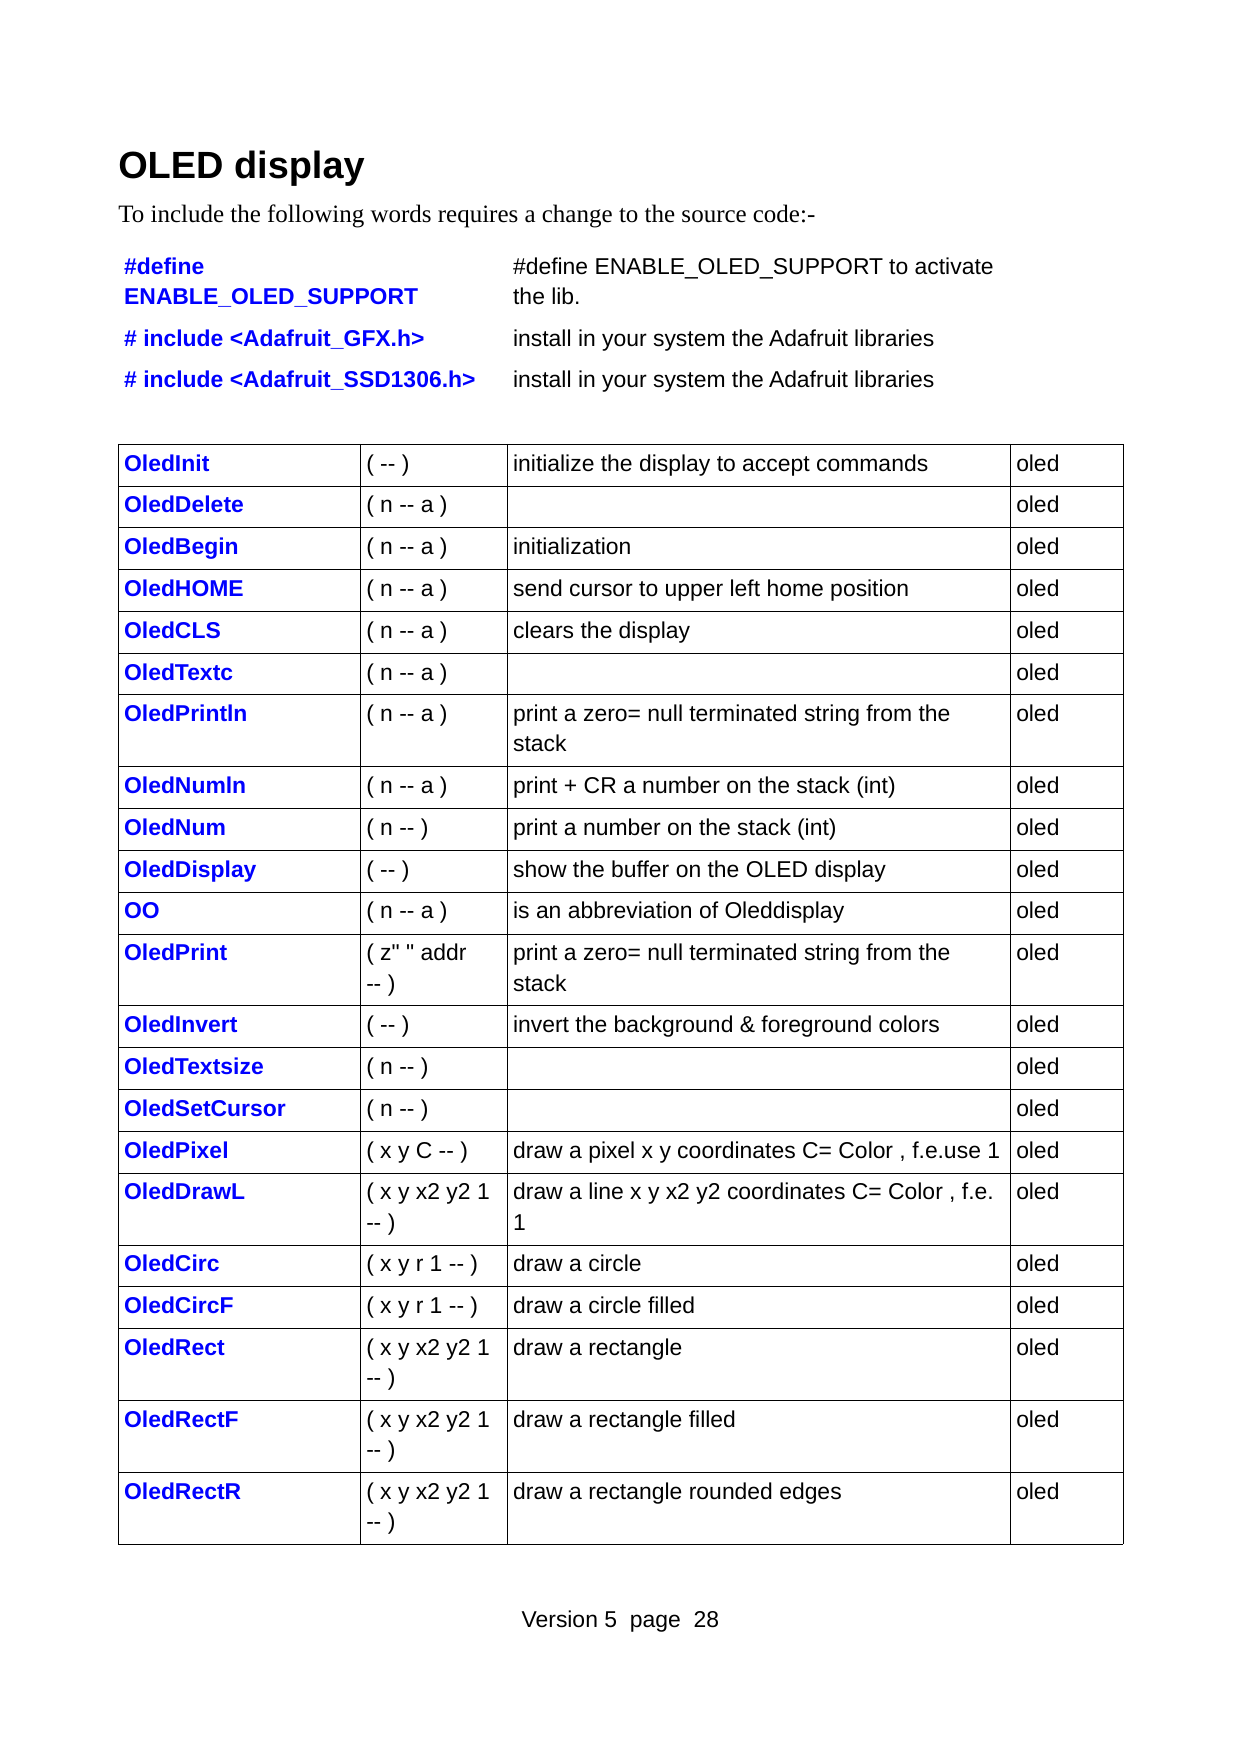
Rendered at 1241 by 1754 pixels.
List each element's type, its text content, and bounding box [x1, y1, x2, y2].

table_cell [1010, 360, 1123, 402]
table_cell OledInvert [119, 1006, 360, 1047]
table_cell initialize the display to accept commands [508, 445, 1010, 486]
table_cell oled [1011, 893, 1123, 933]
table_cell # include <Adafruit_GFX.h> [118, 319, 507, 360]
table_cell [508, 1048, 1010, 1089]
table_cell oled [1011, 487, 1123, 527]
table_cell oled [1011, 1287, 1123, 1328]
table_cell oled [1011, 445, 1123, 486]
table_cell oled [1011, 809, 1123, 850]
table_cell ( n -- a ) [361, 528, 507, 569]
table_header #define ENABLE_OLED_SUPPORT to activate the lib. [507, 247, 1010, 319]
table_cell OledTextc [119, 654, 360, 694]
table_cell OO [119, 893, 360, 933]
table_cell oled [1011, 654, 1123, 694]
subtitle OLED display [118, 143, 1122, 187]
table_cell OledInit [119, 445, 360, 486]
table_header [1010, 247, 1123, 319]
table_cell oled [1011, 1090, 1123, 1131]
table_cell oled [1011, 528, 1123, 569]
table_cell print a number on the stack (int) [508, 809, 1010, 850]
table_cell ( x y r 1 -- ) [361, 1246, 507, 1286]
table_cell OledDelete [119, 487, 360, 527]
table_cell OledPrintln [119, 695, 360, 766]
table_cell ( n -- a ) [361, 695, 507, 766]
table_cell ( x y C -- ) [361, 1132, 507, 1172]
table_cell OledNumln [119, 767, 360, 808]
table_cell ( -- ) [361, 445, 507, 486]
table_cell draw a pixel x y coordinates C= Color , f.e.use 1 [508, 1132, 1010, 1172]
table_cell draw a circle [508, 1246, 1010, 1286]
table_cell ( n -- a ) [361, 767, 507, 808]
table_cell OledBegin [119, 528, 360, 569]
table_cell clears the display [508, 612, 1010, 653]
table_cell ( x y x2 y2 1 -- ) [361, 1174, 507, 1244]
table_cell [1010, 319, 1123, 360]
table_cell OledDisplay [119, 851, 360, 892]
table_cell ( n -- a ) [361, 487, 507, 527]
table_cell ( x y x2 y2 1 -- ) [361, 1329, 507, 1400]
table_cell oled [1011, 1174, 1123, 1244]
table_cell print a zero= null terminated string from the stack [508, 935, 1010, 1005]
table_cell oled [1011, 570, 1123, 611]
table_cell oled [1011, 1401, 1123, 1472]
table_cell [1010, 402, 1123, 444]
table_cell install in your system the Adafruit libraries [507, 319, 1010, 360]
table_cell install in your system the Adafruit libraries [507, 360, 1010, 402]
table_cell OledDrawL [119, 1174, 360, 1244]
table_header #define ENABLE_OLED_SUPPORT [118, 247, 507, 319]
table_cell oled [1011, 935, 1123, 1005]
table_cell oled [1011, 767, 1123, 808]
table_cell ( z" " addr -- ) [361, 935, 507, 1005]
table_cell oled [1011, 1006, 1123, 1047]
table_cell ( x y x2 y2 1 -- ) [361, 1473, 507, 1544]
table_cell OledSetCursor [119, 1090, 360, 1131]
table_cell OledRectR [119, 1473, 360, 1544]
table_cell print + CR a number on the stack (int) [508, 767, 1010, 808]
table_cell [118, 402, 507, 444]
text To include the following words requires a change to the source code:- [118, 199, 1122, 228]
table_cell oled [1011, 695, 1123, 766]
table_cell [507, 402, 1010, 444]
table_cell ( n -- ) [361, 1048, 507, 1089]
table_cell [508, 487, 1010, 527]
table_cell ( n -- a ) [361, 612, 507, 653]
table_cell show the buffer on the OLED display [508, 851, 1010, 892]
table_cell OledTextsize [119, 1048, 360, 1089]
table_cell draw a circle filled [508, 1287, 1010, 1328]
table_cell OledPixel [119, 1132, 360, 1172]
table_cell ( -- ) [361, 851, 507, 892]
table_cell oled [1011, 1473, 1123, 1544]
table_cell OledRectF [119, 1401, 360, 1472]
table_cell ( n -- a ) [361, 570, 507, 611]
table_cell OledPrint [119, 935, 360, 1005]
table_cell ( n -- ) [361, 1090, 507, 1131]
table_cell oled [1011, 1329, 1123, 1400]
table_cell invert the background & foreground colors [508, 1006, 1010, 1047]
table_cell is an abbreviation of Oleddisplay [508, 893, 1010, 933]
table_cell oled [1011, 851, 1123, 892]
table_cell [508, 1090, 1010, 1131]
table_cell initialization [508, 528, 1010, 569]
table_cell draw a rectangle filled [508, 1401, 1010, 1472]
table_cell oled [1011, 1132, 1123, 1172]
table_cell OledCircF [119, 1287, 360, 1328]
table_cell ( -- ) [361, 1006, 507, 1047]
table_cell ( n -- a ) [361, 654, 507, 694]
table_cell oled [1011, 1246, 1123, 1286]
table_cell print a zero= null terminated string from the stack [508, 695, 1010, 766]
table_cell ( n -- ) [361, 809, 507, 850]
table_cell OledCirc [119, 1246, 360, 1286]
table_cell [508, 654, 1010, 694]
table_cell draw a rectangle [508, 1329, 1010, 1400]
table_cell ( x y x2 y2 1 -- ) [361, 1401, 507, 1472]
table_cell draw a line x y x2 y2 coordinates C= Color , f.e. 1 [508, 1174, 1010, 1244]
table_cell oled [1011, 1048, 1123, 1089]
table_cell oled [1011, 612, 1123, 653]
table_cell send cursor to upper left home position [508, 570, 1010, 611]
table_cell OledCLS [119, 612, 360, 653]
table_cell # include <Adafruit_SSD1306.h> [118, 360, 507, 402]
table_cell OledHOME [119, 570, 360, 611]
table_cell OledNum [119, 809, 360, 850]
table_cell ( n -- a ) [361, 893, 507, 933]
table_cell draw a rectangle rounded edges [508, 1473, 1010, 1544]
table_cell OledRect [119, 1329, 360, 1400]
table_cell ( x y r 1 -- ) [361, 1287, 507, 1328]
